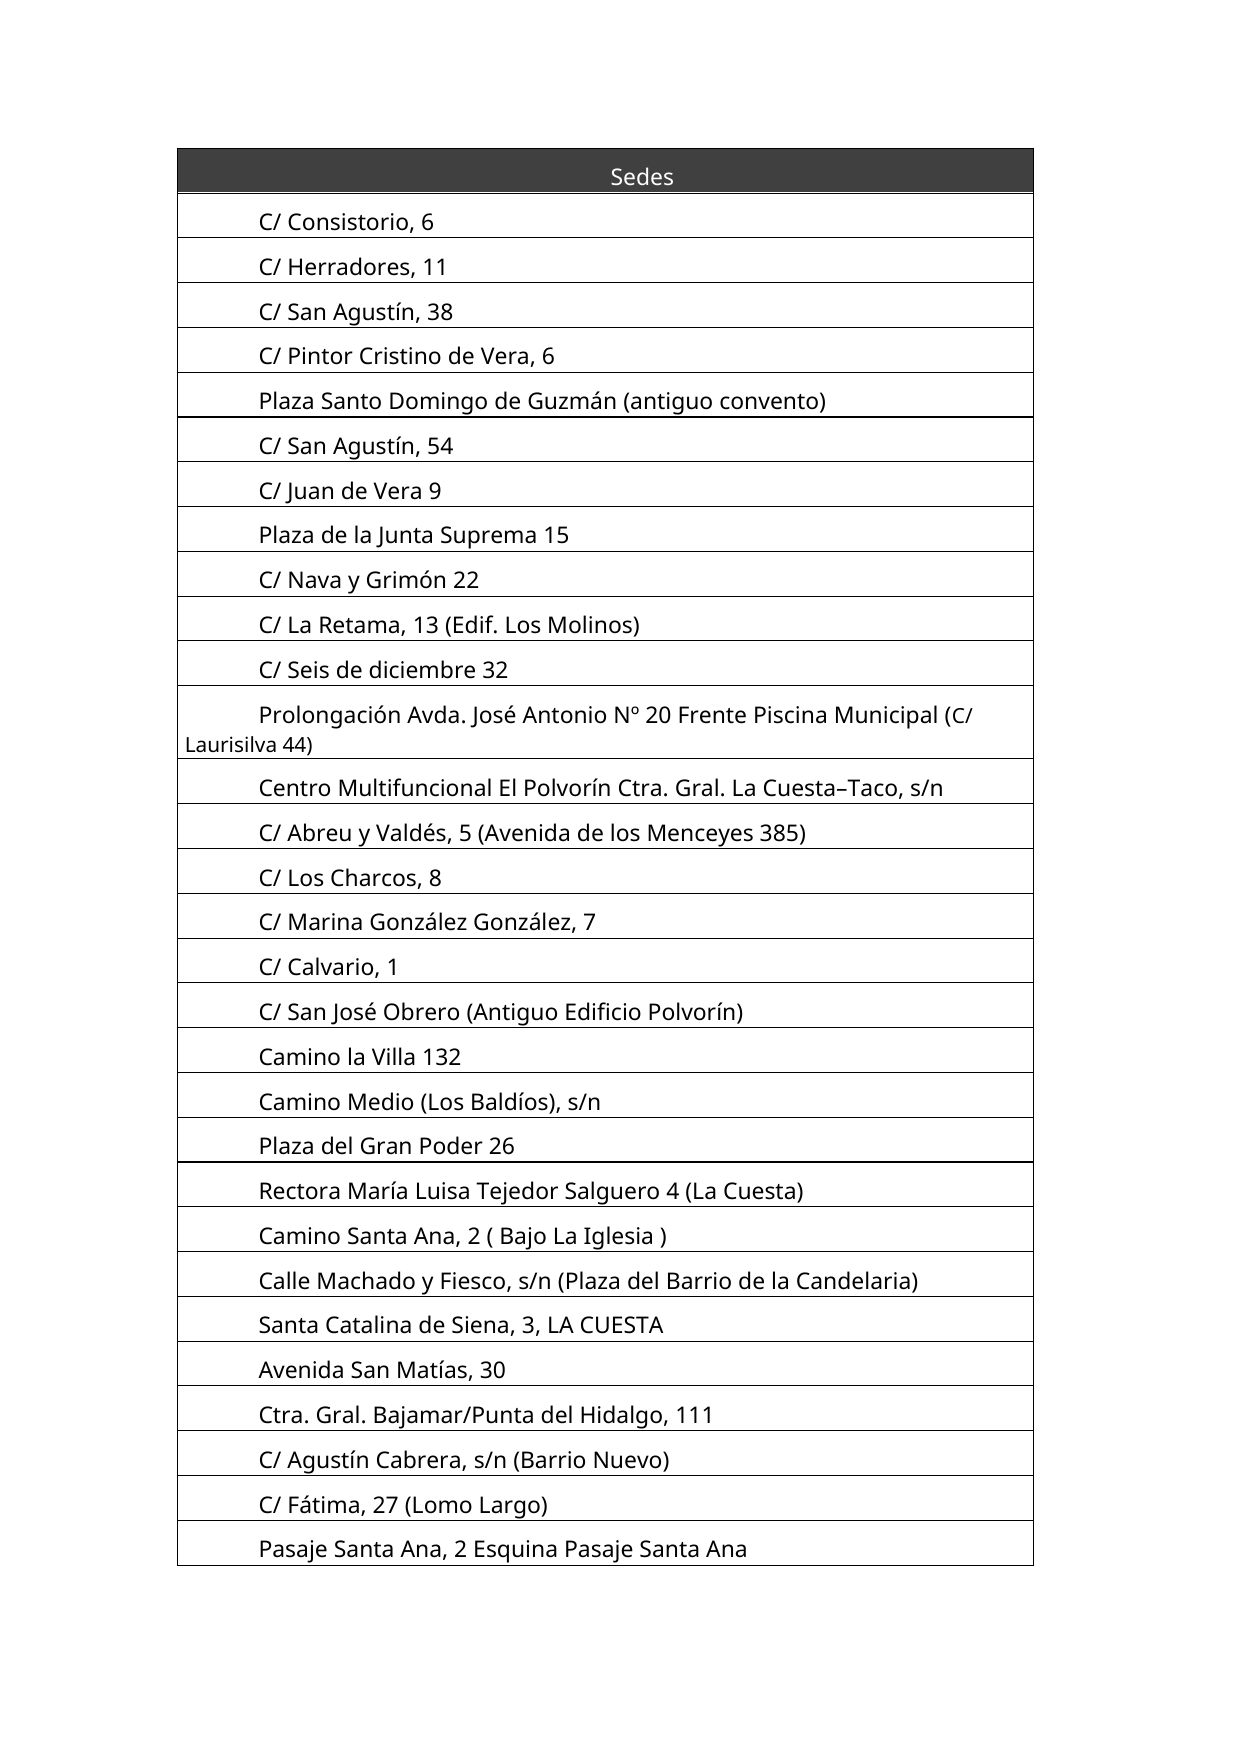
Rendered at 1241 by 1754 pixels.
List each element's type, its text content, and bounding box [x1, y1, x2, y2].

table_cell C/ Calvario, 1 [178, 939, 1033, 982]
table_cell C/ Seis de diciembre 32 [178, 641, 1033, 685]
table_cell Plaza de la Junta Suprema 15 [178, 507, 1033, 551]
table_cell C/ Pintor Cristino de Vera, 6 [178, 328, 1033, 372]
table_cell Rectora María Luisa Tejedor Salguero 4 (La Cuesta) [178, 1163, 1033, 1206]
table_cell C/ Nava y Grimón 22 [178, 552, 1033, 596]
table_cell Pasaje Santa Ana, 2 Esquina Pasaje Santa Ana [178, 1521, 1033, 1564]
table_cell Camino Medio (Los Baldíos), s/n [178, 1073, 1033, 1117]
table_cell Camino Santa Ana, 2 ( Bajo La Iglesia ) [178, 1207, 1033, 1251]
table_cell C/ Abreu y Valdés, 5 (Avenida de los Menceyes 385) [178, 804, 1033, 848]
table_cell C/ Marina González González, 7 [178, 894, 1033, 937]
table_header Sedes [178, 149, 1033, 192]
table_cell Avenida San Matías, 30 [178, 1342, 1033, 1385]
table_cell C/ La Retama, 13 (Edif. Los Molinos) [178, 597, 1033, 640]
table_cell Calle Machado y Fiesco, s/n (Plaza del Barrio de la Candelaria) [178, 1252, 1033, 1296]
table_cell C/ Agustín Cabrera, s/n (Barrio Nuevo) [178, 1431, 1033, 1475]
table_cell C/ Los Charcos, 8 [178, 849, 1033, 893]
table_cell C/ Fátima, 27 (Lomo Largo) [178, 1476, 1033, 1520]
table_cell Plaza del Gran Poder 26 [178, 1118, 1033, 1161]
table_cell Santa Catalina de Siena, 3, LA CUESTA [178, 1297, 1033, 1341]
table_cell C/ San José Obrero (Antiguo Edificio Polvorín) [178, 983, 1033, 1027]
table_cell Centro Multifuncional El Polvorín Ctra. Gral. La Cuesta–Taco, s/n [178, 759, 1033, 803]
table_cell C/ Juan de Vera 9 [178, 462, 1033, 506]
table_cell C/ San Agustín, 54 [178, 418, 1033, 461]
table_cell Plaza Santo Domingo de Guzmán (antiguo convento) [178, 373, 1033, 416]
table_cell C/ San Agustín, 38 [178, 283, 1033, 327]
table_cell Camino la Villa 132 [178, 1028, 1033, 1072]
table_cell Prolongación Avda. José Antonio Nº 20 Frente Piscina Municipal (C/ Laurisilva 44) [178, 686, 1033, 758]
table_cell Ctra. Gral. Bajamar/Punta del Hidalgo, 111 [178, 1386, 1033, 1430]
table_cell C/ Consistorio, 6 [178, 194, 1033, 237]
table_cell C/ Herradores, 11 [178, 238, 1033, 282]
